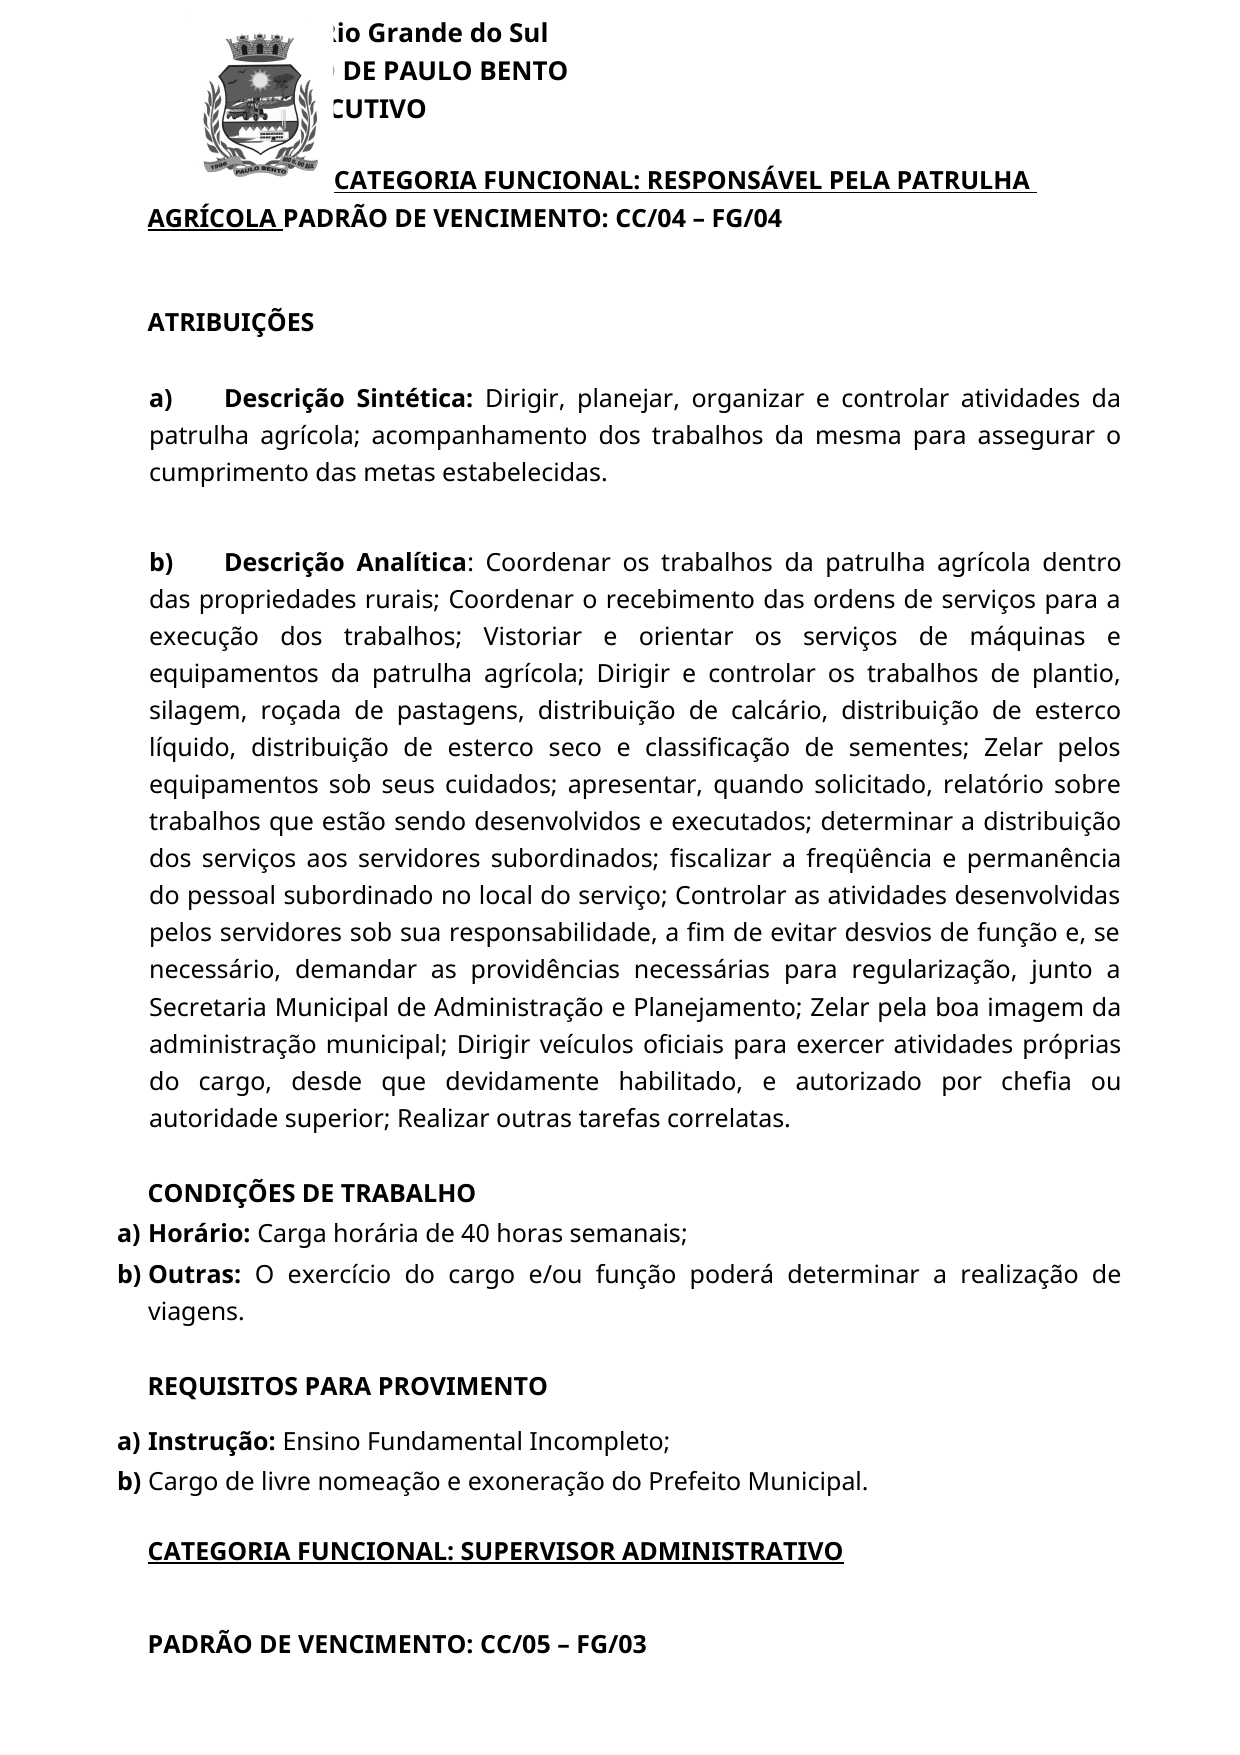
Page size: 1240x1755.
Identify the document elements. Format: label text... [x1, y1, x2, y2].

text ATRIBUIÇÕES [147, 305, 1122, 339]
list Descrição Sintética: Dirigir, planejar, organizar e controlar atividades da patrulha agrícola; acompanhamento dos trabalhos da mesma para assegurar o cumprimento das metas estabelecidas. [149, 380, 1122, 489]
list Cargo de livre nomeação e exoneração do Prefeito Municipal. [117, 1464, 1122, 1498]
text CONDIÇÕES DE TRABALHO [147, 1176, 1122, 1210]
list Horário: Carga horária de 40 horas semanais; [117, 1216, 1122, 1250]
list Outras: O exercício do cargo e/ou função poderá determinar a realização de viagens. [117, 1256, 1122, 1327]
text REQUISITOS PARA PROVIMENTO [147, 1368, 1122, 1402]
text PADRÃO DE VENCIMENTO: CC/05 – FG/03 [147, 1626, 1122, 1660]
list Instrução: Ensino Fundamental Incompleto; [117, 1423, 1122, 1457]
text CATEGORIA FUNCIONAL: SUPERVISOR ADMINISTRATIVO [147, 1533, 1122, 1567]
text CATEGORIA FUNCIONAL: RESPONSÁVEL PELA PATRULHA AGRÍCOLA PADRÃO DE VENCIMENTO: CC/04 – FG/04 [147, 163, 1122, 234]
list Descrição Analítica: Coordenar os trabalhos da patrulha agrícola dentro das propriedades rurais; Coordenar o recebimento das ordens de serviços para a execução dos trabalhos; Vistoriar e orientar os serviços de máquinas e equipamentos da patrulha agrícola; Dirigir e controlar os trabalhos de plantio, silagem, roçada de pastagens, distribuição de calcário, distribuição de esterco líquido, distribuição de esterco seco e classificação de sementes; Zelar pelos equipamentos sob seus cuidados; apresentar, quando solicitado, relatório sobre trabalhos que estão sendo desenvolvidos e executados; determinar a distribuição dos serviços aos servidores subordinados; fiscalizar a freqüência e permanência do pessoal subordinado no local do serviço; Controlar as atividades desenvolvidas pelos servidores sob sua responsabilidade, a fim de evitar desvios de função e, se necessário, demandar as providências necessárias para regularização, junto a Secretaria Municipal de Administração e Planejamento; Zelar pela boa imagem da administração municipal; Dirigir veículos oficiais para exercer atividades próprias do cargo, desde que devidamente habilitado, e autorizado por chefia ou autoridade superior; Realizar outras tarefas correlatas. [149, 544, 1122, 1134]
